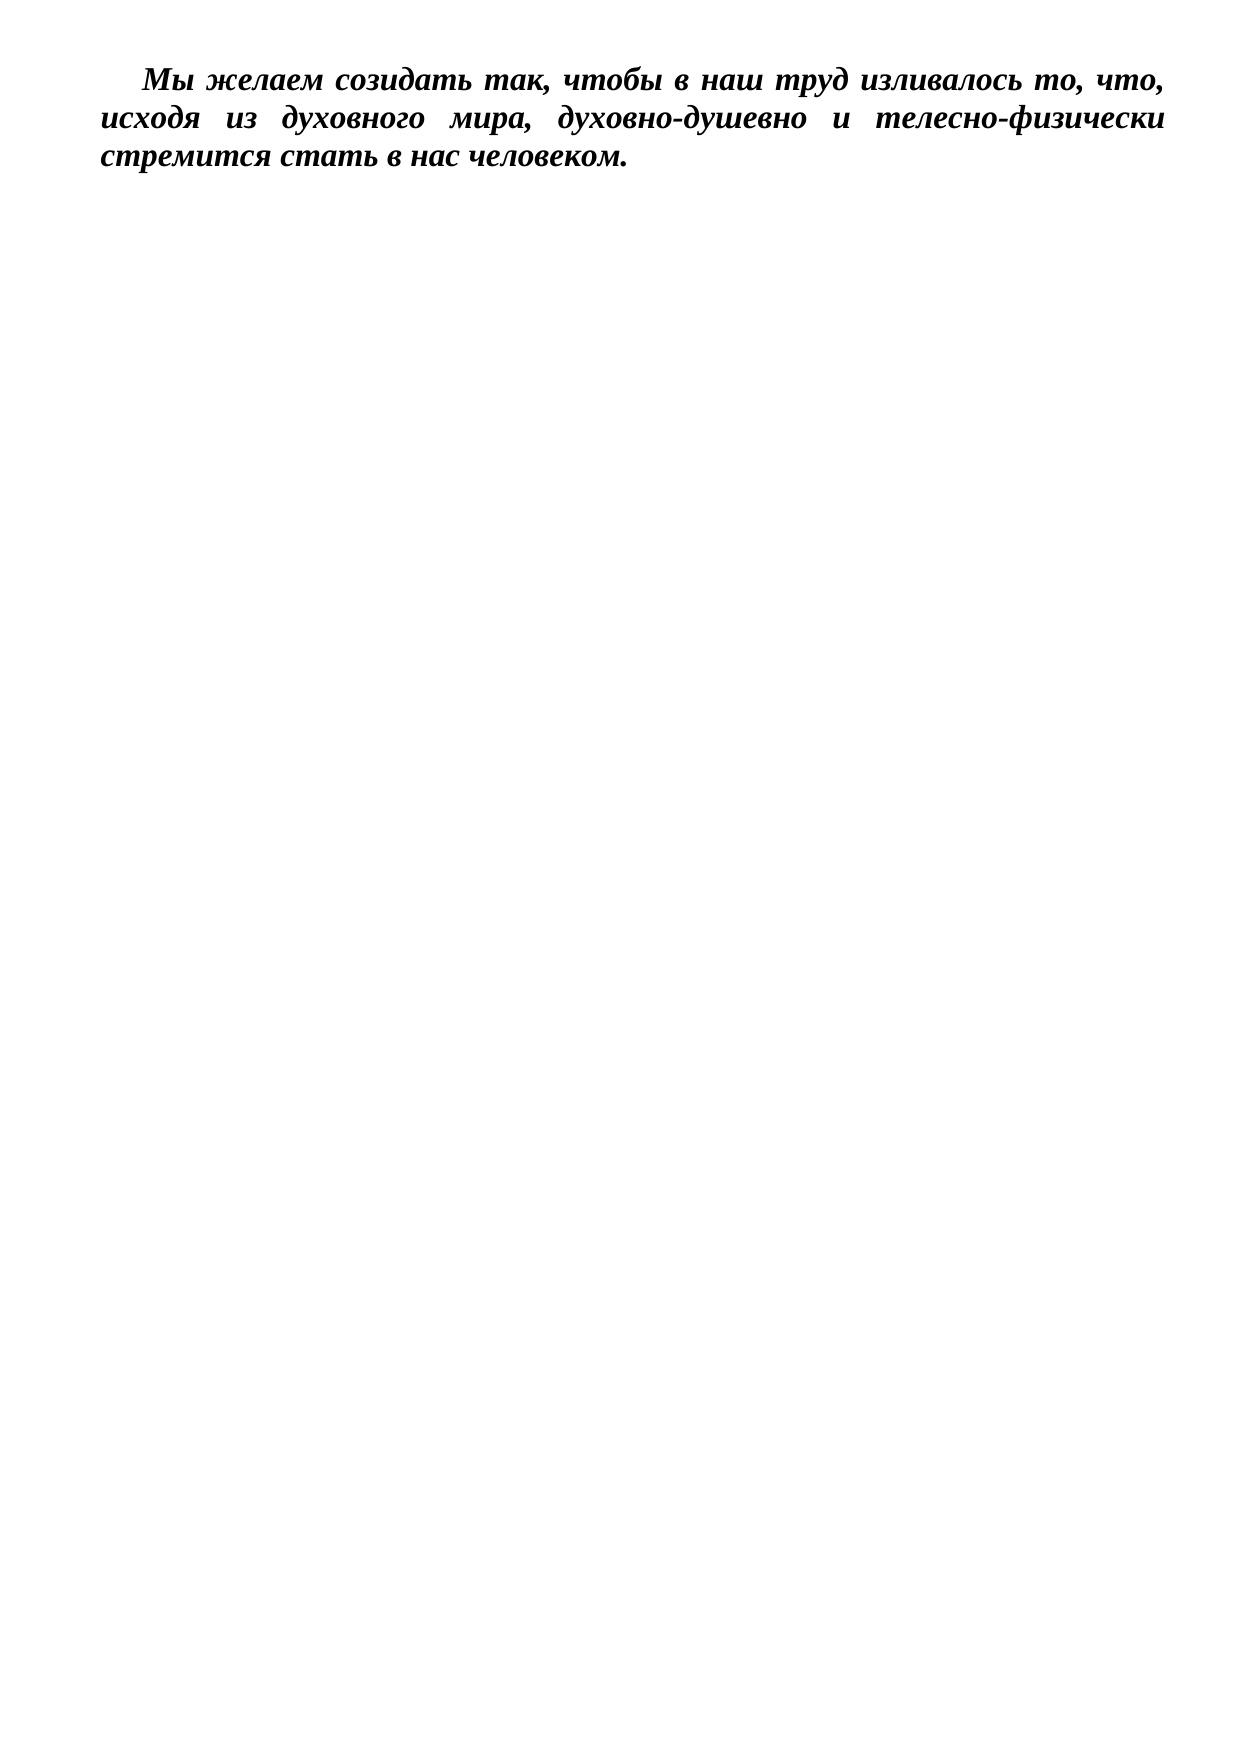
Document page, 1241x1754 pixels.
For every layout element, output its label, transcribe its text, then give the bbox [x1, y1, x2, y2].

text Мы желаем созидать так, чтобы в наш труд изливалось то, что, исходя из духовного мира, духовно-душевно и телесно-физически стремится стать в нас человеком. [100, 59, 1169, 174]
